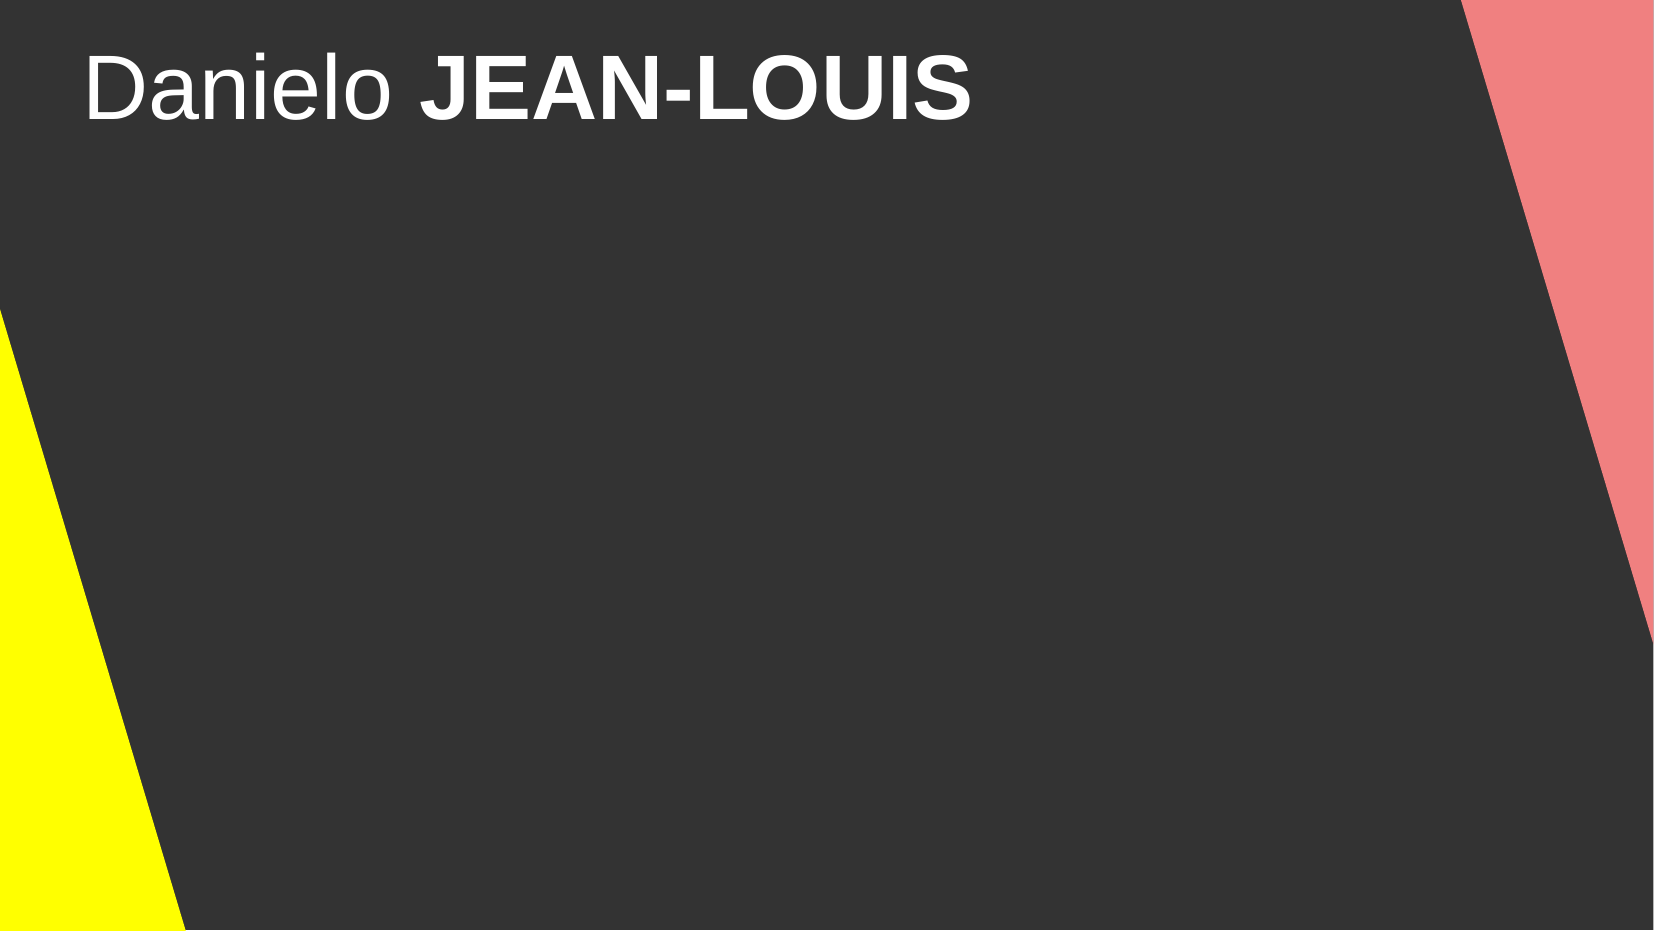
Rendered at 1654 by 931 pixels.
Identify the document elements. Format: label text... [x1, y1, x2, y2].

text_box [0, 309, 186, 931]
subtitle Danielo JEAN-LOUIS [82, 36, 1571, 758]
text_box [1460, 0, 1654, 647]
